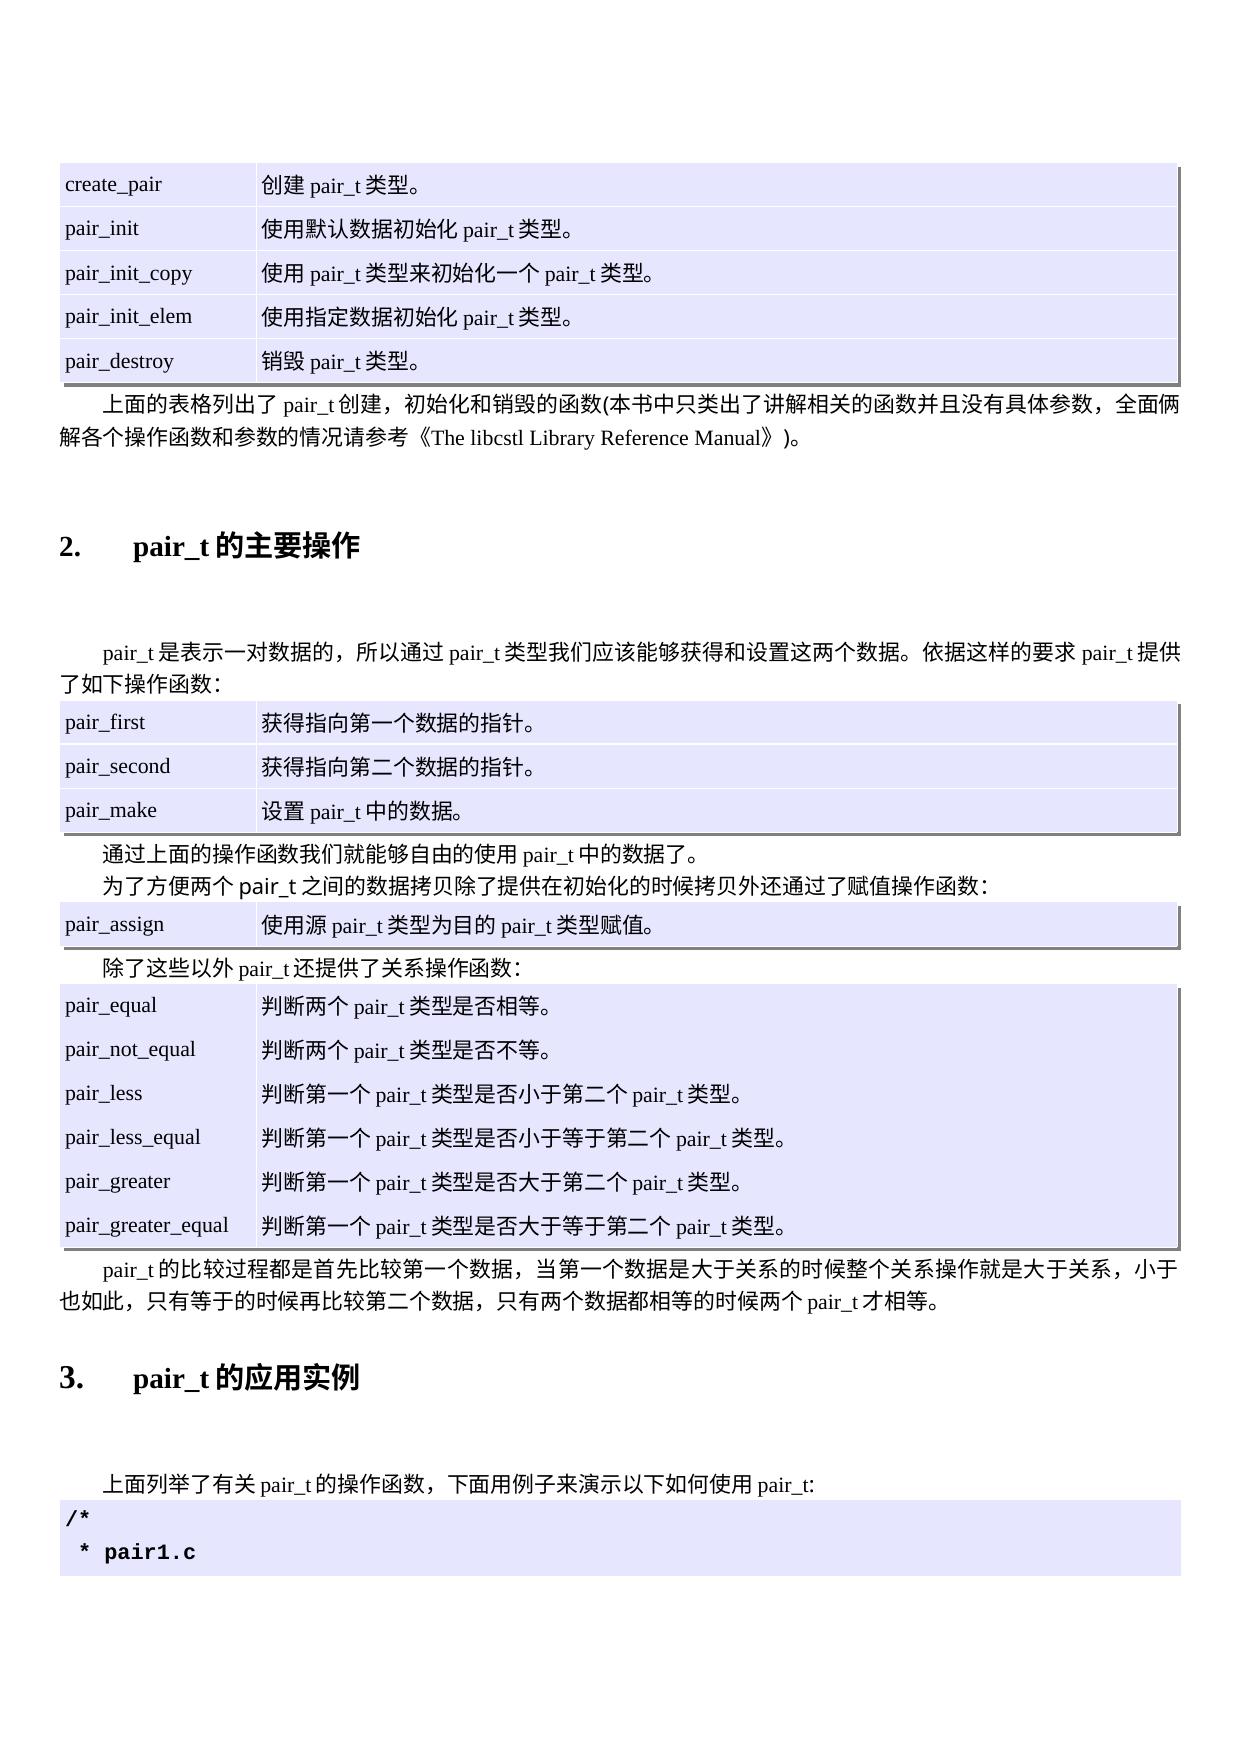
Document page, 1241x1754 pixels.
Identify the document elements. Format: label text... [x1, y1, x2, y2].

table_cell pair_init [60, 207, 256, 250]
table_header 获得指向第一个数据的指针。 [257, 701, 1177, 743]
table_cell pair_not_equal [60, 1027, 256, 1071]
table_cell 使用指定数据初始化pair_t类型。 [257, 295, 1177, 338]
table_cell pair_destroy [60, 339, 256, 382]
table_cell 销毁pair_t类型。 [257, 339, 1177, 382]
text 通过上面的操作函数我们就能够自由的使用pair_t中的数据了。 [59, 836, 1181, 869]
table_header 判断两个pair_t类型是否相等。 [257, 984, 1177, 1027]
table_header pair_equal [60, 984, 256, 1027]
text pair_t是表示一对数据的，所以通过pair_t类型我们应该能够获得和设置这两个数据。依据这样的要求pair_t提供了如下操作函数： [59, 634, 1181, 699]
table_cell pair_init_copy [60, 251, 256, 294]
table_cell pair_greater [60, 1159, 256, 1203]
text 上面列举了有关pair_t的操作函数，下面用例子来演示以下如何使用pair_t: [59, 1466, 1181, 1499]
table_cell 判断第一个pair_t类型是否大于等于第二个pair_t类型。 [257, 1203, 1177, 1247]
table_header pair_first [60, 701, 256, 743]
table_cell 判断第一个pair_t类型是否小于等于第二个pair_t类型。 [257, 1115, 1177, 1159]
table_header /* * pair1.c [60, 1500, 1181, 1576]
table_cell 判断第一个pair_t类型是否大于第二个pair_t类型。 [257, 1159, 1177, 1203]
table_cell pair_greater_equal [60, 1203, 256, 1247]
table_cell 使用默认数据初始化pair_t类型。 [257, 207, 1177, 250]
text 为了方便两个pair_t之间的数据拷贝除了提供在初始化的时候拷贝外还通过了赋值操作函数： [59, 869, 1181, 901]
table_cell pair_second [60, 745, 256, 788]
table_cell pair_less [60, 1071, 256, 1115]
table_cell pair_init_elem [60, 295, 256, 338]
text 除了这些以外pair_t还提供了关系操作函数： [59, 950, 1181, 983]
table_cell 判断第一个pair_t类型是否小于第二个pair_t类型。 [257, 1071, 1177, 1115]
text 上面的表格列出了pair_t创建，初始化和销毁的函数(本书中只类出了讲解相关的函数并且没有具体参数，全面俩解各个操作函数和参数的情况请参考《The libcstl Library Reference Manual》)。 [59, 387, 1181, 452]
table_cell 设置pair_t中的数据。 [257, 789, 1177, 832]
table_header 使用源pair_t类型为目的pair_t类型赋值。 [257, 902, 1177, 946]
table_header pair_assign [60, 902, 256, 946]
subtitle pair_t的主要操作 [59, 512, 1181, 577]
table_cell pair_less_equal [60, 1115, 256, 1159]
subtitle pair_t的应用实例 [59, 1343, 1181, 1408]
table_cell pair_make [60, 789, 256, 832]
table_cell 使用pair_t类型来初始化一个pair_t类型。 [257, 251, 1177, 294]
table_header create_pair [60, 163, 256, 206]
table_header 创建pair_t类型。 [257, 163, 1177, 206]
text pair_t的比较过程都是首先比较第一个数据，当第一个数据是大于关系的时候整个关系操作就是大于关系，小于也如此，只有等于的时候再比较第二个数据，只有两个数据都相等的时候两个pair_t才相等。 [59, 1251, 1181, 1316]
table_cell 获得指向第二个数据的指针。 [257, 745, 1177, 788]
table_cell 判断两个pair_t类型是否不等。 [257, 1027, 1177, 1071]
